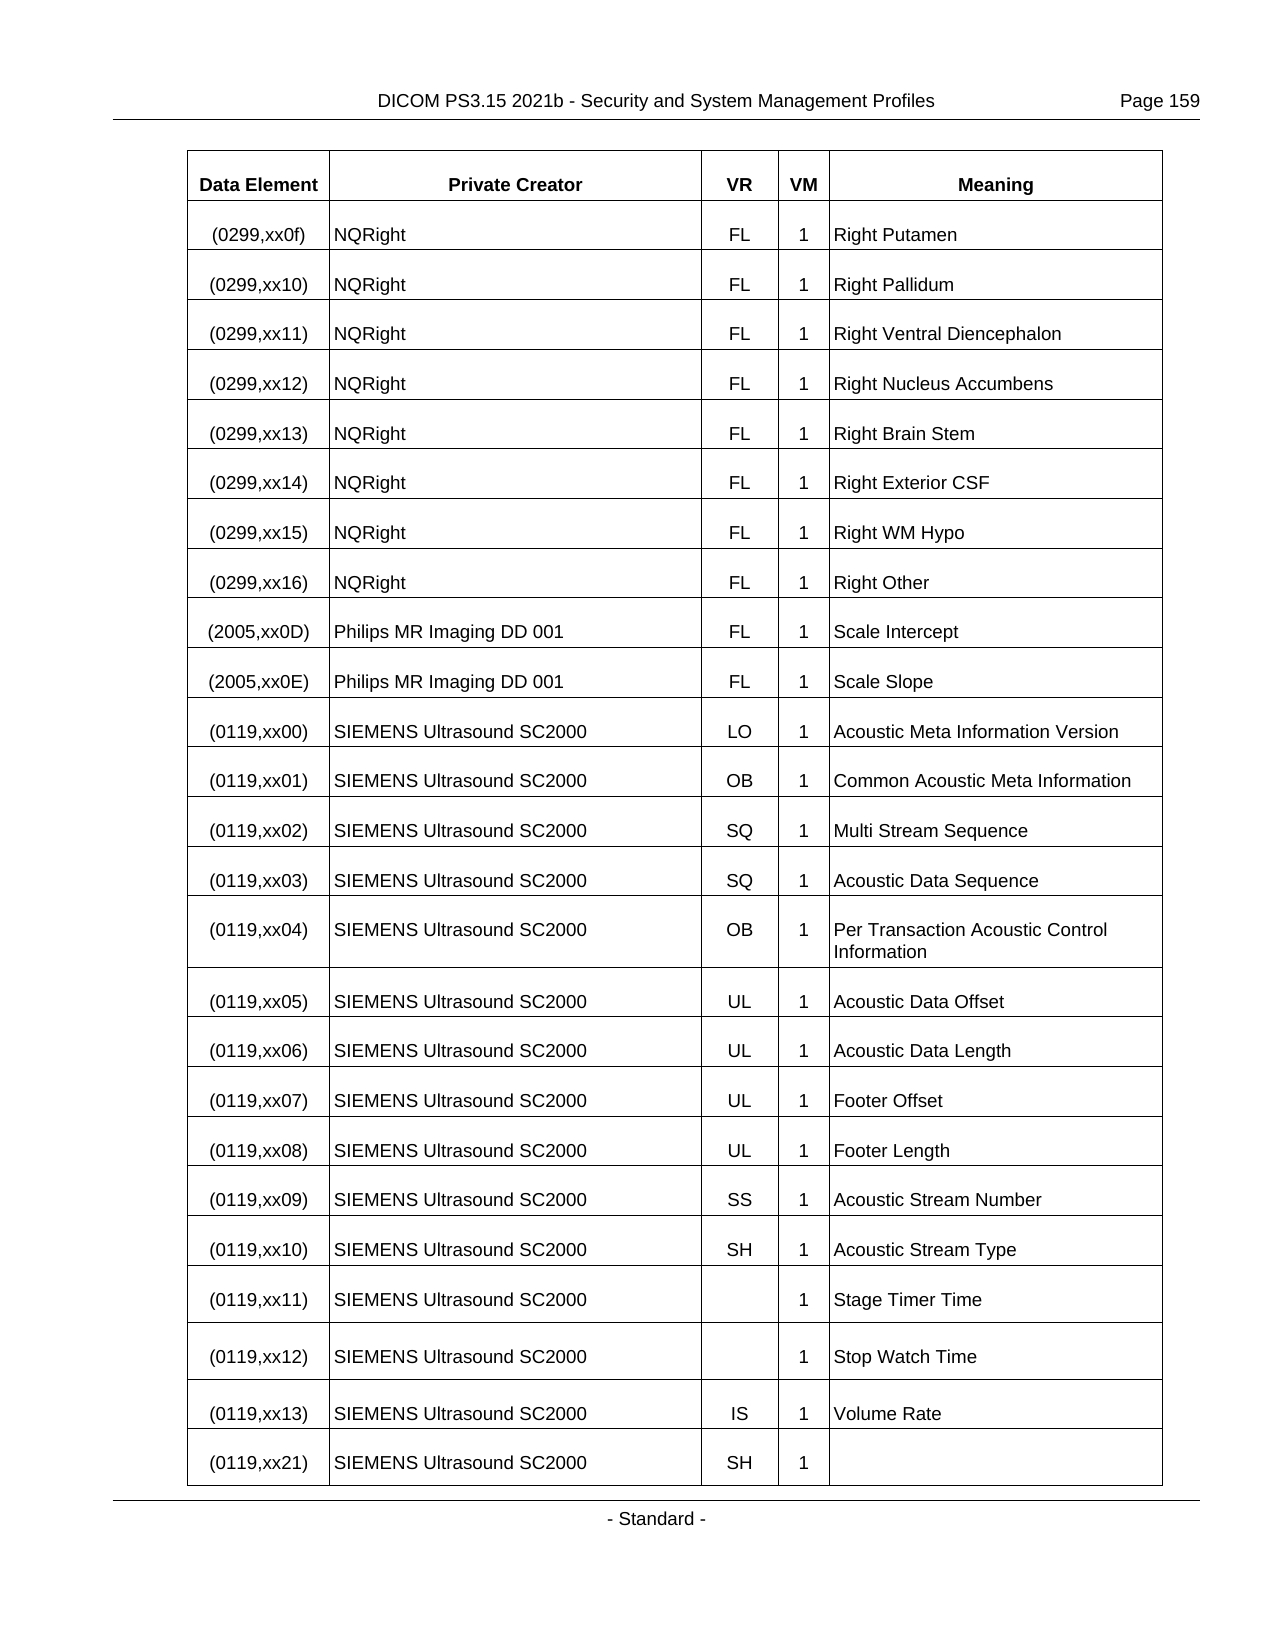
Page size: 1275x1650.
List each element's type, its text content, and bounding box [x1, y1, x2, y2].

table_cell SQ [702, 847, 778, 895]
table_cell (0119,xx08) [188, 1117, 329, 1165]
table_cell Footer Offset [830, 1067, 1162, 1116]
table_cell Acoustic Data Offset [830, 968, 1162, 1016]
table_cell SIEMENS Ultrasound SC2000 [330, 797, 701, 846]
table_cell Acoustic Data Sequence [830, 847, 1162, 895]
table_cell (0299,xx10) [188, 250, 329, 299]
table_cell OB [702, 747, 778, 796]
table_cell (0119,xx12) [188, 1323, 329, 1378]
table_cell (0119,xx02) [188, 797, 329, 846]
table_cell (0119,xx09) [188, 1166, 329, 1215]
table_header Data Element [188, 151, 329, 200]
table_cell 1 [779, 797, 829, 846]
table_cell SIEMENS Ultrasound SC2000 [330, 1429, 701, 1485]
table_cell Volume Rate [830, 1380, 1162, 1428]
table_cell Philips MR Imaging DD 001 [330, 598, 701, 647]
table_cell (0299,xx16) [188, 549, 329, 597]
table_cell SIEMENS Ultrasound SC2000 [330, 1216, 701, 1265]
table_cell 1 [779, 1323, 829, 1378]
table_cell (0299,xx15) [188, 499, 329, 547]
table_cell (0119,xx21) [188, 1429, 329, 1485]
table_cell Right Ventral Diencephalon [830, 300, 1162, 349]
table_cell SIEMENS Ultrasound SC2000 [330, 1017, 701, 1066]
table_cell (0119,xx07) [188, 1067, 329, 1116]
table_cell FL [702, 449, 778, 498]
table_cell 1 [779, 1429, 829, 1485]
table_cell SIEMENS Ultrasound SC2000 [330, 747, 701, 796]
table_cell (2005,xx0E) [188, 648, 329, 697]
table_cell 1 [779, 847, 829, 895]
table_cell (0119,xx00) [188, 698, 329, 746]
table_cell SIEMENS Ultrasound SC2000 [330, 1166, 701, 1215]
table_cell 1 [779, 300, 829, 349]
table_cell Scale Intercept [830, 598, 1162, 647]
table_cell FL [702, 250, 778, 299]
table_cell (0119,xx03) [188, 847, 329, 895]
table_cell FL [702, 648, 778, 697]
table_cell 1 [779, 1017, 829, 1066]
table_cell 1 [779, 698, 829, 746]
table_cell (0299,xx11) [188, 300, 329, 349]
table_cell Common Acoustic Meta Information [830, 747, 1162, 796]
table_cell Scale Slope [830, 648, 1162, 697]
table_cell SH [702, 1216, 778, 1265]
table_header Meaning [830, 151, 1162, 200]
table_cell SS [702, 1166, 778, 1215]
table_cell SIEMENS Ultrasound SC2000 [330, 1380, 701, 1428]
table_cell 1 [779, 648, 829, 697]
table_cell Philips MR Imaging DD 001 [330, 648, 701, 697]
table_cell Per Transaction Acoustic Control Information [830, 896, 1162, 967]
table_cell [830, 1429, 1162, 1485]
table_cell [702, 1266, 778, 1322]
table_cell FL [702, 300, 778, 349]
table_cell FL [702, 201, 778, 249]
table_cell SIEMENS Ultrasound SC2000 [330, 968, 701, 1016]
table_cell SIEMENS Ultrasound SC2000 [330, 1323, 701, 1378]
table_cell LO [702, 698, 778, 746]
table_cell Acoustic Meta Information Version [830, 698, 1162, 746]
table_cell Right Exterior CSF [830, 449, 1162, 498]
table_cell Footer Length [830, 1117, 1162, 1165]
table_cell NQRight [330, 300, 701, 349]
table_header Private Creator [330, 151, 701, 200]
table_cell 1 [779, 747, 829, 796]
table_cell SIEMENS Ultrasound SC2000 [330, 698, 701, 746]
table_cell (0119,xx11) [188, 1266, 329, 1322]
table_cell NQRight [330, 250, 701, 299]
table_cell 1 [779, 499, 829, 547]
table_cell UL [702, 1017, 778, 1066]
table_cell (0299,xx13) [188, 400, 329, 448]
table_cell NQRight [330, 350, 701, 398]
table_cell 1 [779, 350, 829, 398]
table_cell OB [702, 896, 778, 967]
table_cell (0299,xx0f) [188, 201, 329, 249]
table_cell Multi Stream Sequence [830, 797, 1162, 846]
table_cell (2005,xx0D) [188, 598, 329, 647]
table_cell FL [702, 499, 778, 547]
table_cell (0119,xx01) [188, 747, 329, 796]
table_header VM [779, 151, 829, 200]
table_cell SIEMENS Ultrasound SC2000 [330, 896, 701, 967]
table_cell NQRight [330, 549, 701, 597]
table_cell 1 [779, 549, 829, 597]
table_cell Right WM Hypo [830, 499, 1162, 547]
table_cell (0119,xx05) [188, 968, 329, 1016]
table_cell FL [702, 400, 778, 448]
table_cell SIEMENS Ultrasound SC2000 [330, 1067, 701, 1116]
table_cell Right Nucleus Accumbens [830, 350, 1162, 398]
table_cell FL [702, 350, 778, 398]
table_cell SIEMENS Ultrasound SC2000 [330, 1117, 701, 1165]
table_cell (0119,xx10) [188, 1216, 329, 1265]
table_cell SQ [702, 797, 778, 846]
table_cell Stage Timer Time [830, 1266, 1162, 1322]
table_cell NQRight [330, 449, 701, 498]
table_cell FL [702, 549, 778, 597]
table_cell (0119,xx06) [188, 1017, 329, 1066]
table_cell Stop Watch Time [830, 1323, 1162, 1378]
table_cell Acoustic Stream Type [830, 1216, 1162, 1265]
table_cell 1 [779, 250, 829, 299]
table_cell UL [702, 1117, 778, 1165]
table_cell FL [702, 598, 778, 647]
table_cell Right Brain Stem [830, 400, 1162, 448]
table_cell 1 [779, 1266, 829, 1322]
table_cell 1 [779, 598, 829, 647]
table_cell 1 [779, 896, 829, 967]
table_cell SIEMENS Ultrasound SC2000 [330, 847, 701, 895]
table_cell 1 [779, 1067, 829, 1116]
table_cell Right Putamen [830, 201, 1162, 249]
table_cell (0119,xx04) [188, 896, 329, 967]
table_cell Acoustic Data Length [830, 1017, 1162, 1066]
table_cell (0299,xx12) [188, 350, 329, 398]
table_cell 1 [779, 1117, 829, 1165]
table_cell UL [702, 1067, 778, 1116]
table_cell (0299,xx14) [188, 449, 329, 498]
table_cell NQRight [330, 499, 701, 547]
table_cell 1 [779, 400, 829, 448]
table_cell Right Other [830, 549, 1162, 597]
table_cell NQRight [330, 400, 701, 448]
table_cell 1 [779, 1380, 829, 1428]
table_header VR [702, 151, 778, 200]
table_cell 1 [779, 449, 829, 498]
table_cell NQRight [330, 201, 701, 249]
table_cell 1 [779, 1216, 829, 1265]
table_cell 1 [779, 201, 829, 249]
table_cell Right Pallidum [830, 250, 1162, 299]
table_cell UL [702, 968, 778, 1016]
table_cell 1 [779, 1166, 829, 1215]
table_cell SH [702, 1429, 778, 1485]
table_cell Acoustic Stream Number [830, 1166, 1162, 1215]
table_cell IS [702, 1380, 778, 1428]
table_cell [702, 1323, 778, 1378]
table_cell SIEMENS Ultrasound SC2000 [330, 1266, 701, 1322]
table_cell (0119,xx13) [188, 1380, 329, 1428]
table_cell 1 [779, 968, 829, 1016]
